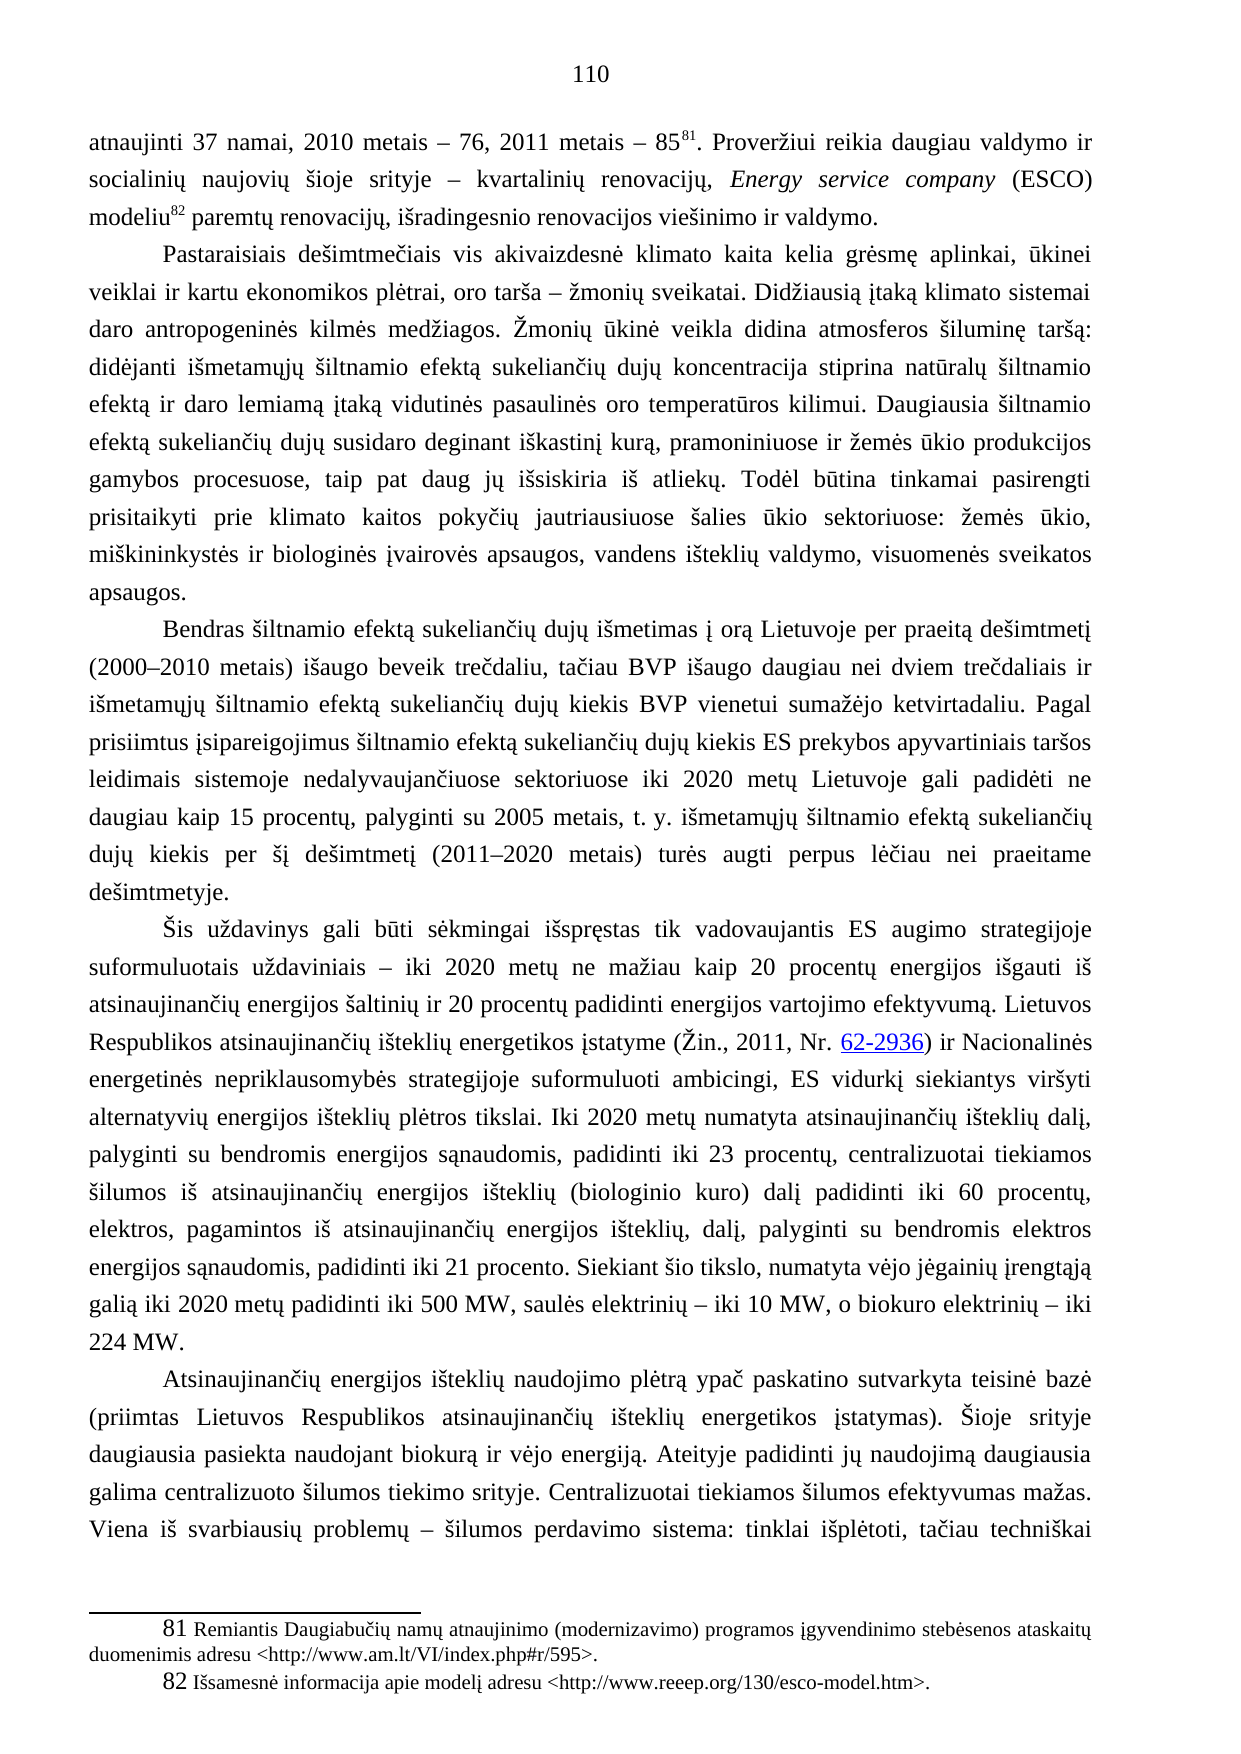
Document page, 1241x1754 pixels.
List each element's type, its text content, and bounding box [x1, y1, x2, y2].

text atnaujinti 37 namai, 2010 metais – 76, 2011 metais – 85. Proveržiui reikia daugiau valdymo ir socialinių naujovių šioje srityje – kvartalinių renovacijų, Energy service company (ESCO) modeliu paremtų renovacijų, išradingesnio renovacijos viešinimo ir valdymo. [89, 118, 1092, 231]
text Išsamesnė informacija apie modelį adresu <http://www.reeep.org/130/esco-model.htm>. [89, 1666, 1092, 1695]
text Bendras šiltnamio efektą sukeliančių dujų išmetimas į orą Lietuvoje per praeitą dešimtmetį (2000–2010 metais) išaugo beveik trečdaliu, tačiau BVP išaugo daugiau nei dviem trečdaliais ir išmetamųjų šiltnamio efektą sukeliančių dujų kiekis BVP vienetui sumažėjo ketvirtadaliu. Pagal prisiimtus įsipareigojimus šiltnamio efektą sukeliančių dujų kiekis ES prekybos apyvartiniais taršos leidimais sistemoje nedalyvaujančiuose sektoriuose iki 2020 metų Lietuvoje gali padidėti ne daugiau kaip 15 procentų, palyginti su 2005 metais, t. y. išmetamųjų šiltnamio efektą sukeliančių dujų kiekis per šį dešimtmetį (2011–2020 metais) turės augti perpus lėčiau nei praeitame dešimtmetyje. [89, 606, 1092, 906]
text Šis uždavinys gali būti sėkmingai išspręstas tik vadovaujantis ES augimo strategijoje suformuluotais uždaviniais – iki 2020 metų ne mažiau kaip 20 procentų energijos išgauti iš atsinaujinančių energijos šaltinių ir 20 procentų padidinti energijos vartojimo efektyvumą. Lietuvos Respublikos atsinaujinančių išteklių energetikos įstatyme (Žin., 2011, Nr. 62-2936) ir Nacionalinės energetinės nepriklausomybės strategijoje suformuluoti ambicingi, ES vidurkį siekiantys viršyti alternatyvių energijos išteklių plėtros tikslai. Iki 2020 metų numatyta atsinaujinančių išteklių dalį, palyginti su bendromis energijos sąnaudomis, padidinti iki 23 procentų, centralizuotai tiekiamos šilumos iš atsinaujinančių energijos išteklių (biologinio kuro) dalį padidinti iki 60 procentų, elektros, pagamintos iš atsinaujinančių energijos išteklių, dalį, palyginti su bendromis elektros energijos sąnaudomis, padidinti iki 21 procento. Siekiant šio tikslo, numatyta vėjo jėgainių įrengtąją galią iki 2020 metų padidinti iki 500 MW, saulės elektrinių – iki 10 MW, o biokuro elektrinių – iki 224 MW. [89, 906, 1092, 1356]
text Remiantis Daugiabučių namų atnaujinimo (modernizavimo) programos įgyvendinimo stebėsenos ataskaitų duomenimis adresu <http://www.am.lt/VI/index.php#r/595>. [89, 1613, 1092, 1666]
text Pastaraisiais dešimtmečiais vis akivaizdesnė klimato kaita kelia grėsmę aplinkai, ūkinei veiklai ir kartu ekonomikos plėtrai, oro tarša – žmonių sveikatai. Didžiausią įtaką klimato sistemai daro antropogeninės kilmės medžiagos. Žmonių ūkinė veikla didina atmosferos šiluminę taršą: didėjanti išmetamųjų šiltnamio efektą sukeliančių dujų koncentracija stiprina natūralų šiltnamio efektą ir daro lemiamą įtaką vidutinės pasaulinės oro temperatūros kilimui. Daugiausia šiltnamio efektą sukeliančių dujų susidaro deginant iškastinį kurą, pramoniniuose ir žemės ūkio produkcijos gamybos procesuose, taip pat daug jų išsiskiria iš atliekų. Todėl būtina tinkamai pasirengti prisitaikyti prie klimato kaitos pokyčių jautriausiuose šalies ūkio sektoriuose: žemės ūkio, miškininkystės ir biologinės įvairovės apsaugos, vandens išteklių valdymo, visuomenės sveikatos apsaugos. [89, 231, 1092, 606]
text Atsinaujinančių energijos išteklių naudojimo plėtrą ypač paskatino sutvarkyta teisinė bazė (priimtas Lietuvos Respublikos atsinaujinančių išteklių energetikos įstatymas). Šioje srityje daugiausia pasiekta naudojant biokurą ir vėjo energiją. Ateityje padidinti jų naudojimą daugiausia galima centralizuoto šilumos tiekimo srityje. Centralizuotai tiekiamos šilumos efektyvumas mažas. Viena iš svarbiausių problemų – šilumos perdavimo sistema: tinklai išplėtoti, tačiau techniškai [89, 1356, 1092, 1543]
